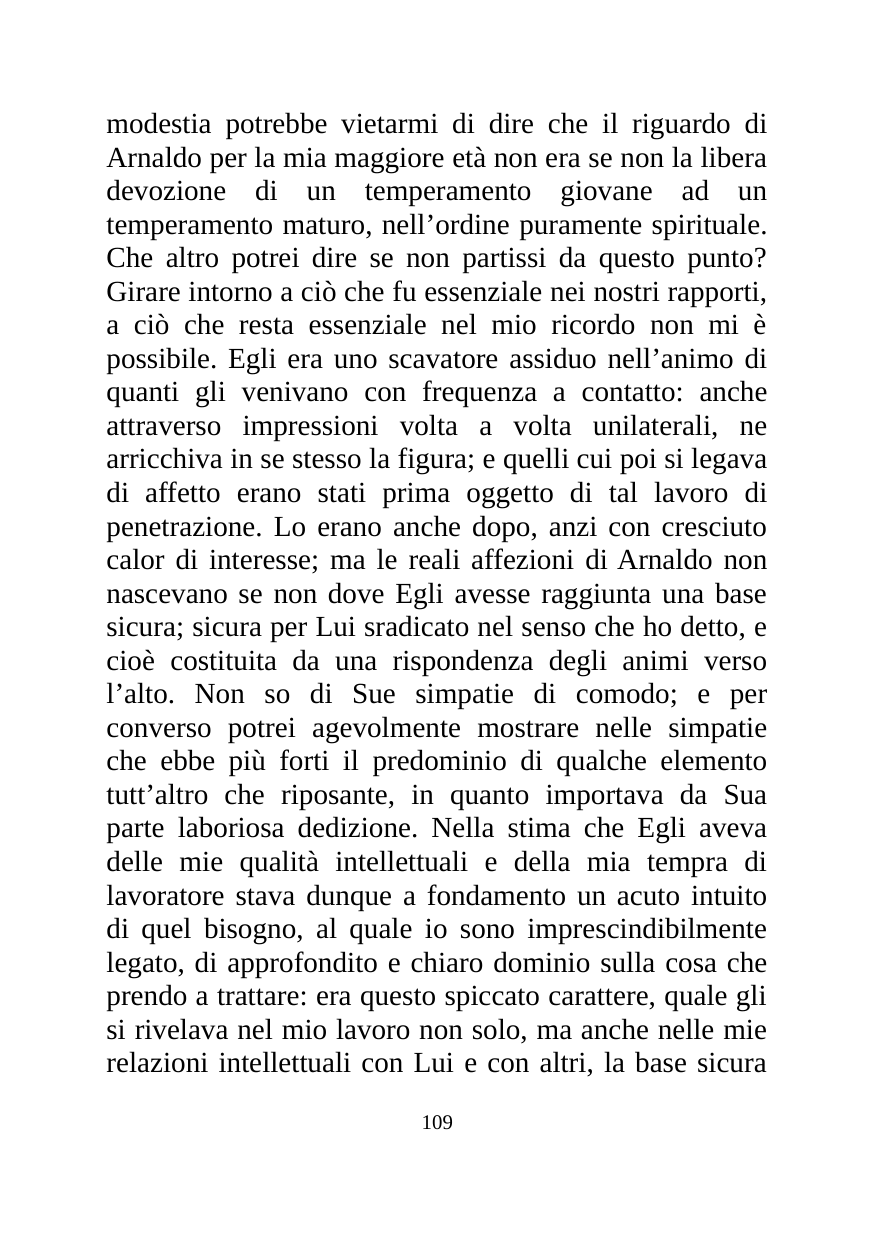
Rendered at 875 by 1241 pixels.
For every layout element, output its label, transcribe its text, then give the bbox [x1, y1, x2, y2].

text modestia potrebbe vietarmi di dire che il riguardo di Arnaldo per la mia maggiore età non era se non la libera devozione di un temperamento giovane ad un temperamento maturo, nell’ordine puramente spirituale. Che altro potrei dire se non partissi da questo punto? Girare intorno a ciò che fu essenziale nei nostri rapporti, a ciò che resta essenziale nel mio ricordo non mi è possibile. Egli era uno scavatore assiduo nell’animo di quanti gli venivano con frequenza a contatto: anche attraverso impressioni volta a volta unilaterali, ne arricchiva in se stesso la figura; e quelli cui poi si legava di affetto erano stati prima oggetto di tal lavoro di penetrazione. Lo erano anche dopo, anzi con cresciuto calor di interesse; ma le reali affezioni di Arnaldo non nascevano se non dove Egli avesse raggiunta una base sicura; sicura per Lui sradicato nel senso che ho detto, e cioè costituita da una rispondenza degli animi verso l’alto. Non so di Sue simpatie di comodo; e per converso potrei agevolmente mostrare nelle simpatie che ebbe più forti il predominio di qualche elemento tutt’altro che riposante, in quanto importava da Sua parte laboriosa dedizione. Nella stima che Egli aveva delle mie qualità intellettuali e della mia tempra di lavoratore stava dunque a fondamento un acuto intuito di quel bisogno, al quale io sono imprescindibilmente legato, di approfondito e chiaro dominio sulla cosa che prendo a trattare: era questo spiccato carattere, quale gli si rivelava nel mio lavoro non solo, ma anche nelle mie relazioni intellettuali con Lui e con altri, la base sicura [106, 106, 768, 1079]
